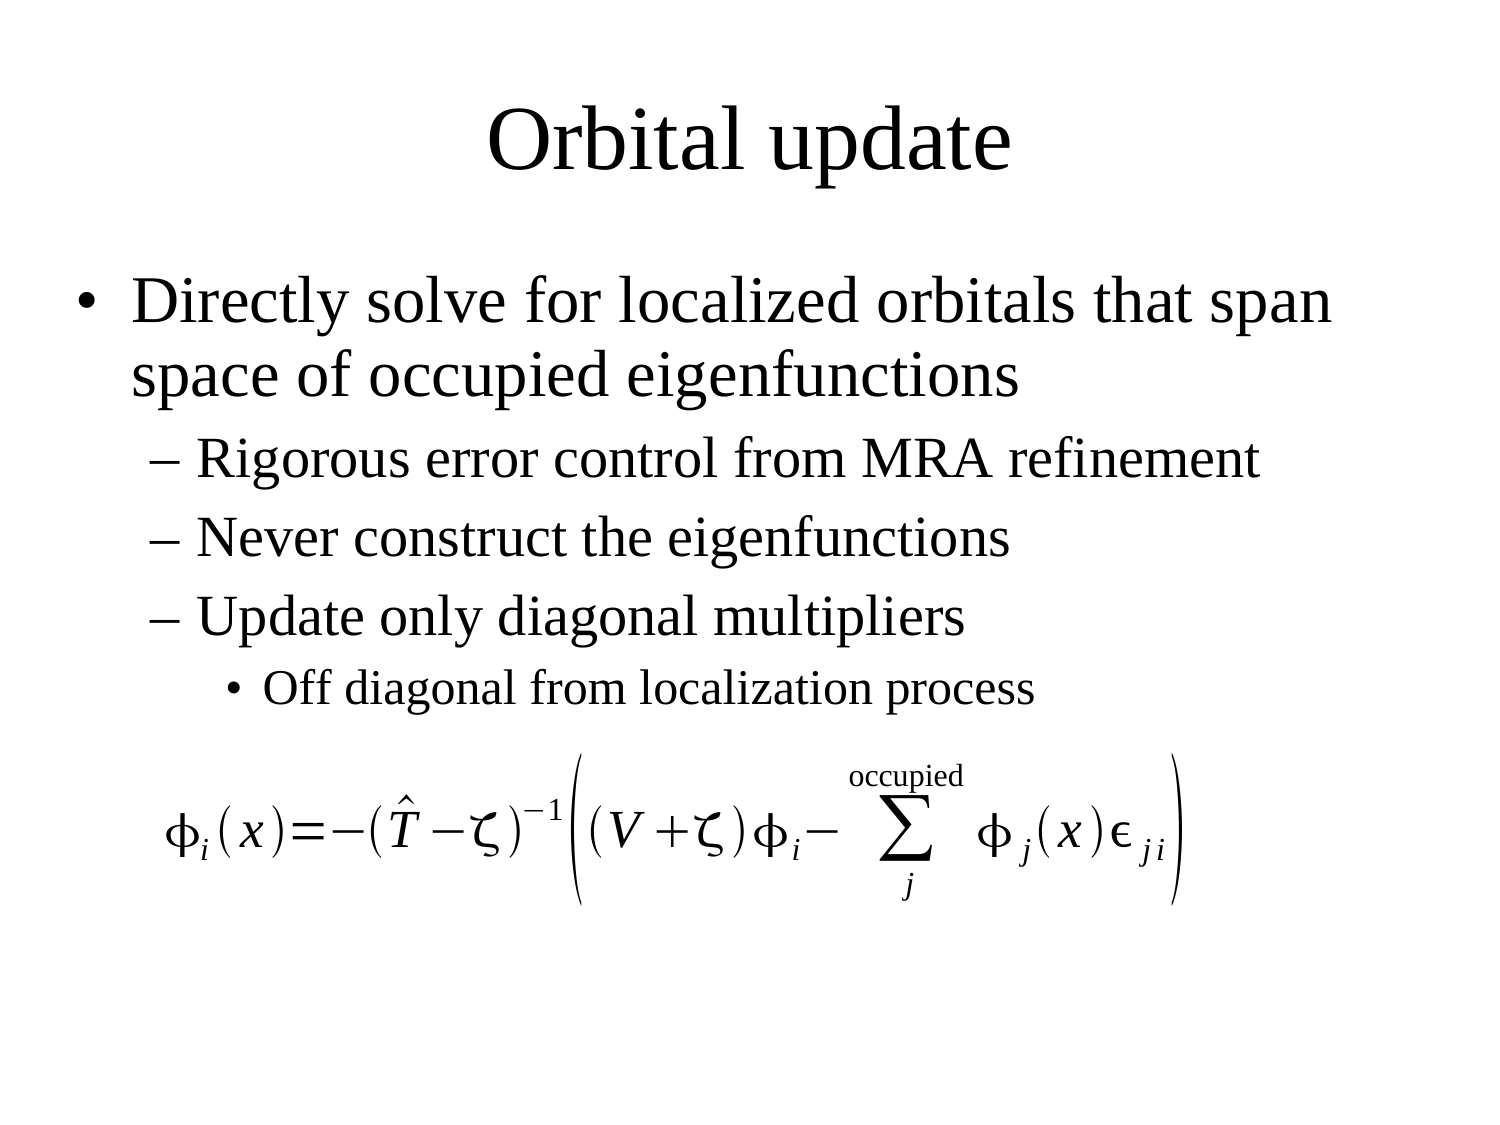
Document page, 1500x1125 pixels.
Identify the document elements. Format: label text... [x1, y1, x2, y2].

chart [150, 750, 1201, 909]
title Orbital update [75, 21, 1426, 257]
list Directly solve for localized orbitals that span space of occupied eigenfunctions Rigorous error control from MRA refinement Never construct the eigenfunctions Update only diagonal multipliers Off diagonal from localization process [75, 262, 1426, 1006]
